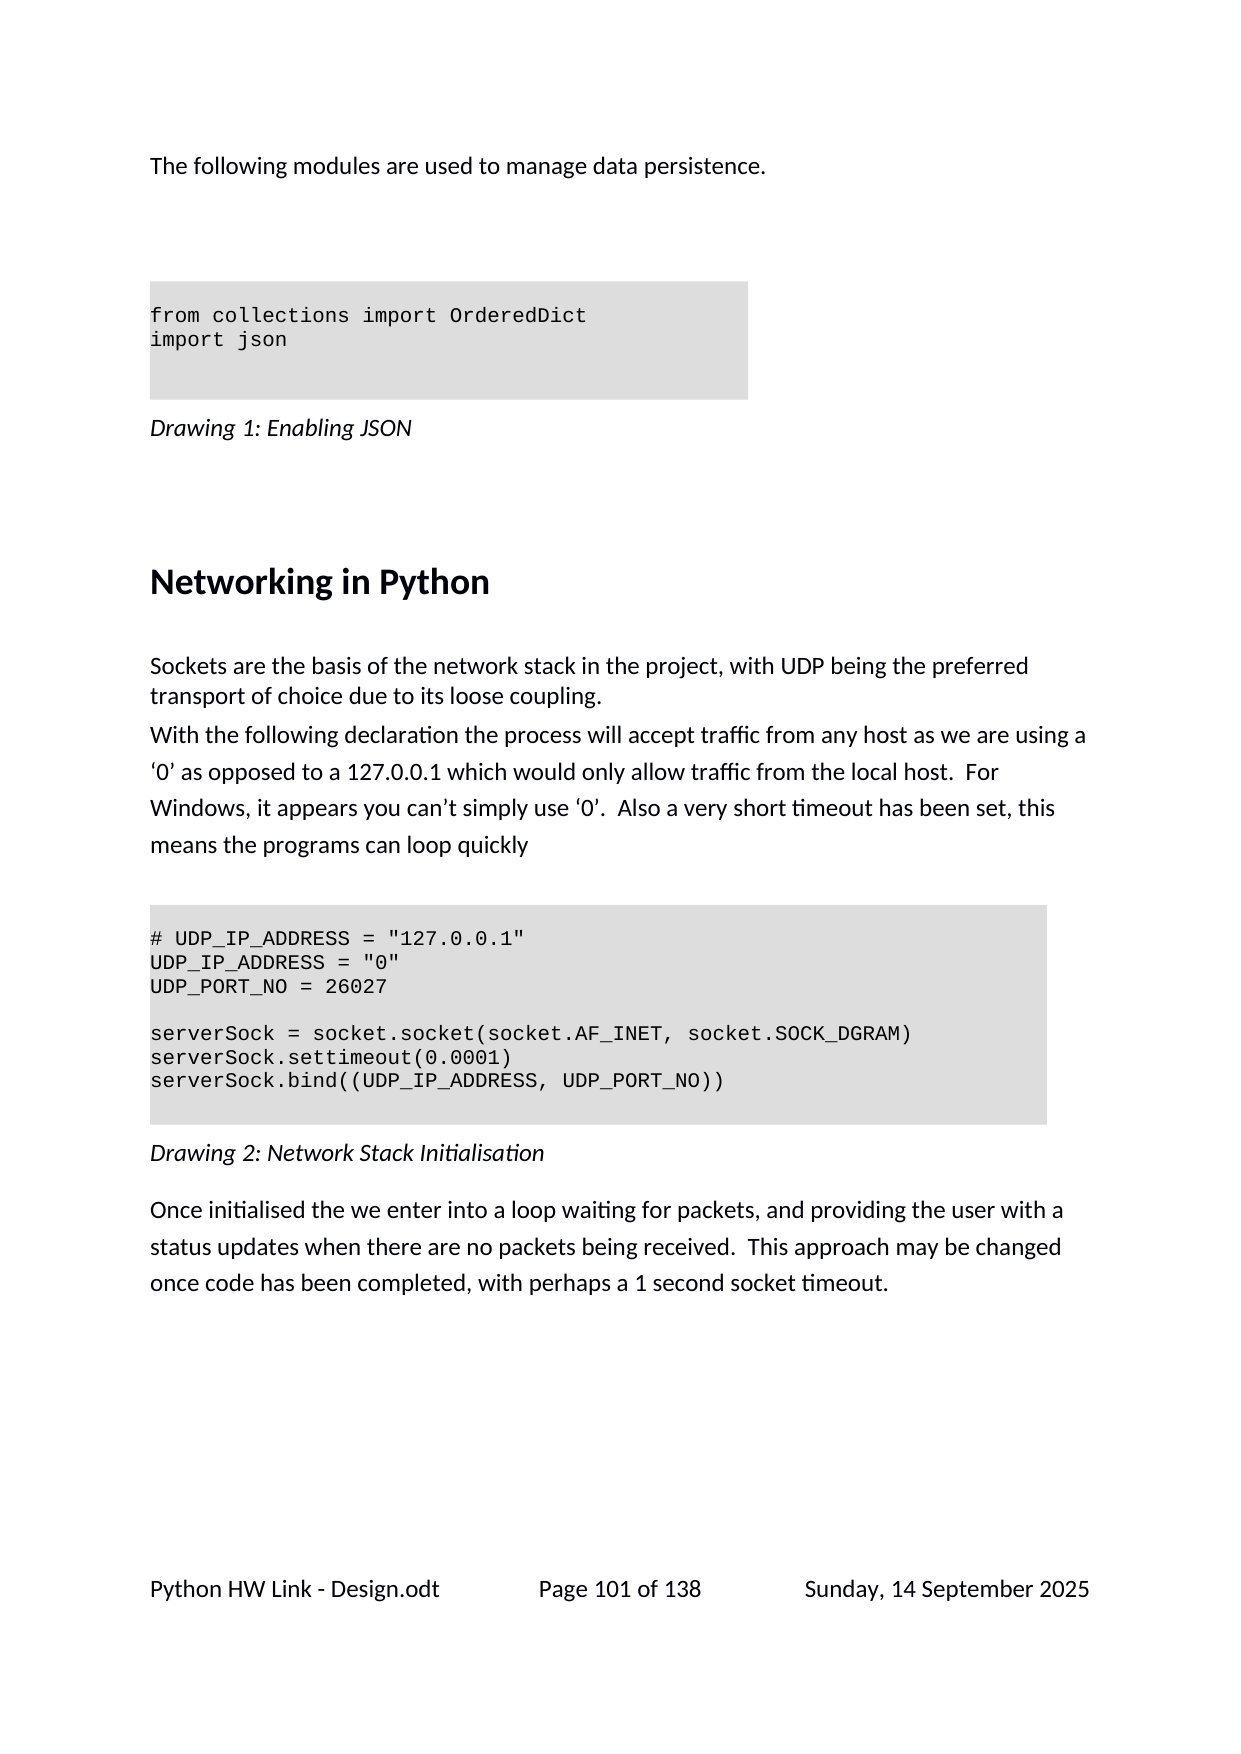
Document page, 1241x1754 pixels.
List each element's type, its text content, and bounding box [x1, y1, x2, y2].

text With the following declaration the process will accept traffic from any host as we are using a ‘0’ as opposed to a 127.0.0.1 which would only allow traffic from the local host. For Windows, it appears you can’t simply use ‘0’. Also a very short timeout has been set, this means the programs can loop quickly [150, 719, 1090, 859]
subtitle Networking in Python [150, 558, 1090, 604]
text The following modules are used to manage data persistence. [150, 150, 1090, 181]
text Sockets are the basis of the network stack in the project, with UDP being the preferred transport of choice due to its loose coupling. [150, 650, 1090, 711]
text Drawing 2: Network Stack Initialisation [150, 1125, 1047, 1168]
text Drawing 1: Enabling JSON [150, 400, 748, 443]
text Once initialised the we enter into a loop waiting for packets, and providing the user with a status updates when there are no packets being received. This approach may be changed once code has been completed, with perhaps a 1 second socket timeout. [150, 880, 1090, 1298]
